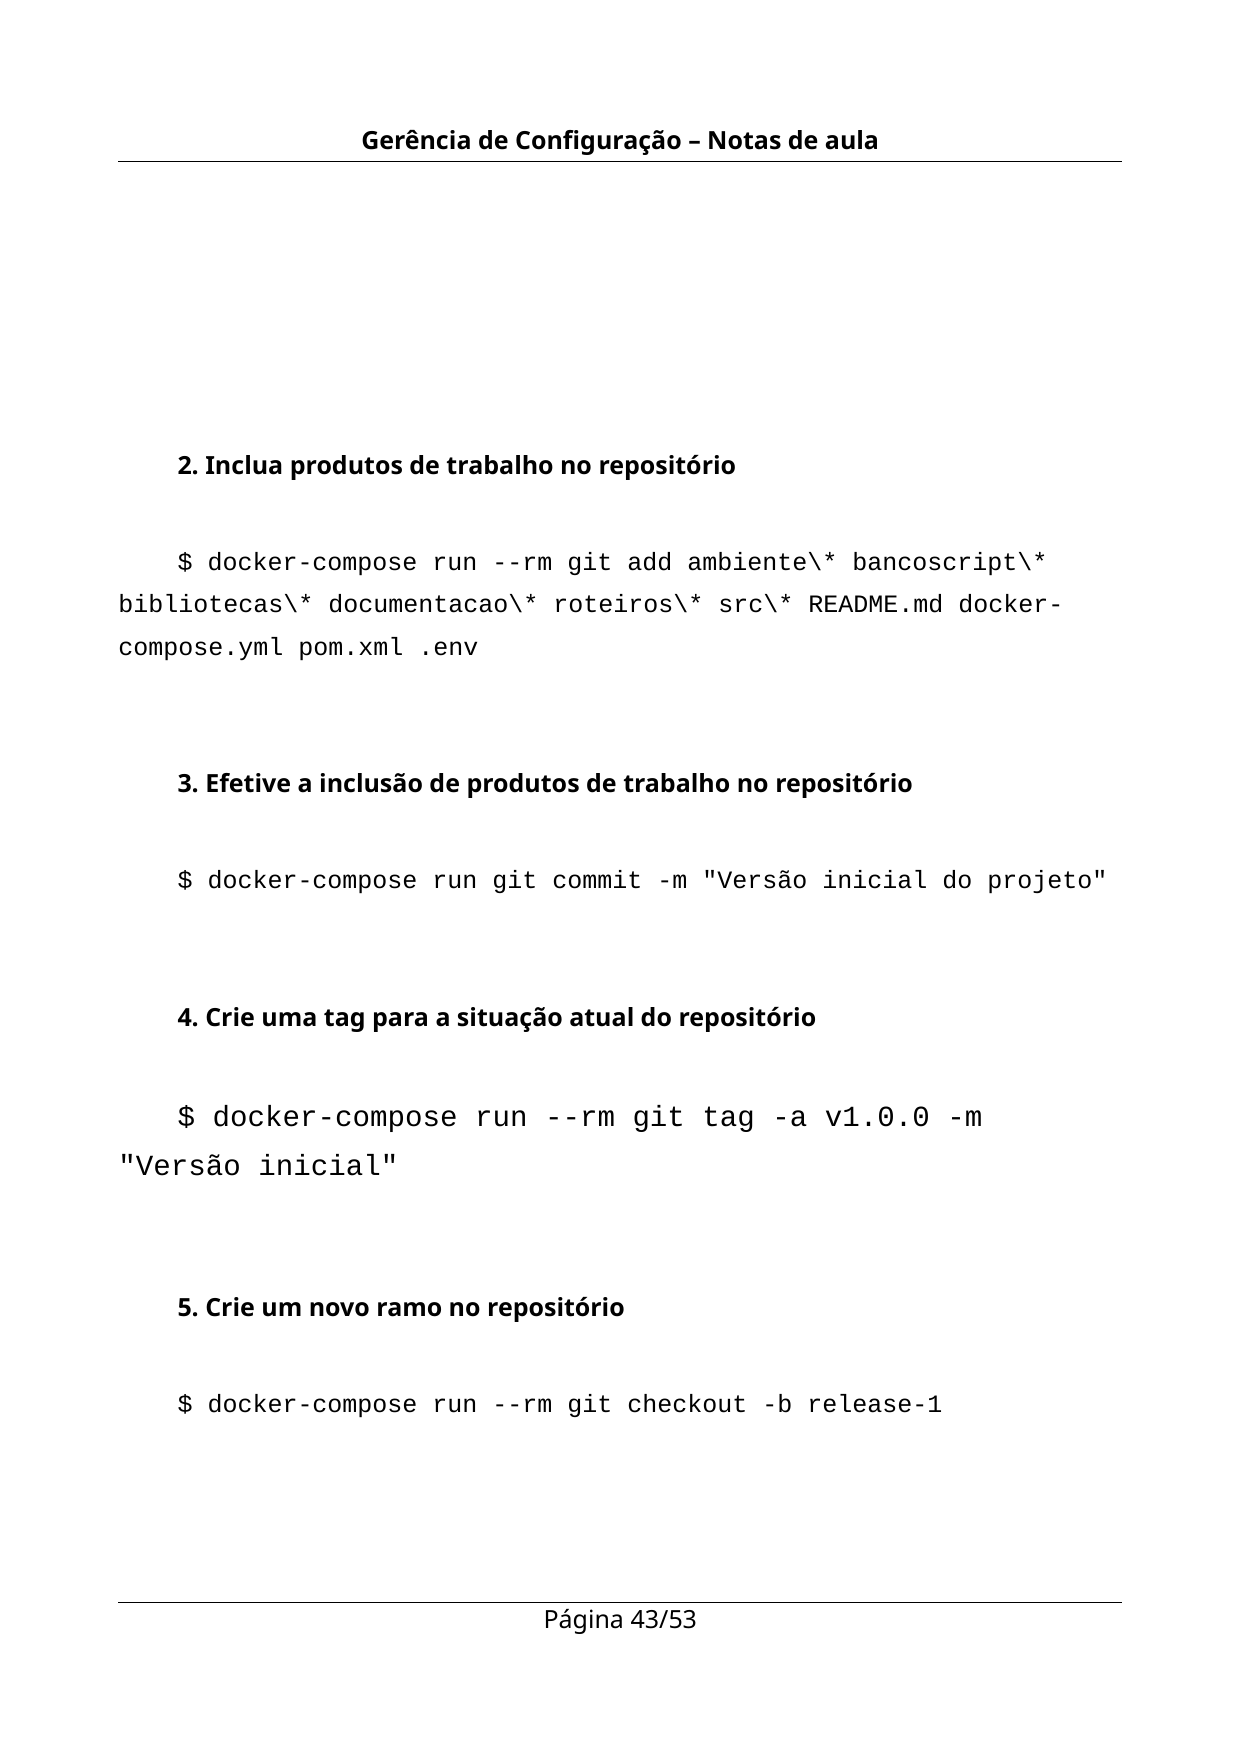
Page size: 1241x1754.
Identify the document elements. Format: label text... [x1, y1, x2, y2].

text $ docker-compose run --rm git add ambiente\* bancoscript\* bibliotecas\* documentacao\* roteiros\* src\* README.md docker-compose.yml pom.xml .env [118, 549, 1122, 663]
text 4. Crie uma tag para a situação atual do repositório [118, 1000, 1122, 1034]
text $ docker-compose run --rm git checkout -b release-1 [118, 1392, 1122, 1420]
text 2. Inclua produtos de trabalho no repositório [118, 447, 1122, 481]
text $ docker-compose run --rm git tag -a v1.0.0 -m "Versão inicial" [118, 1102, 1122, 1184]
text 3. Efetive a inclusão de produtos de trabalho no repositório [118, 766, 1122, 800]
text $ docker-compose run git commit -m "Versão inicial do projeto" [118, 868, 1122, 896]
text 5. Crie um novo ramo no repositório [118, 1290, 1122, 1324]
